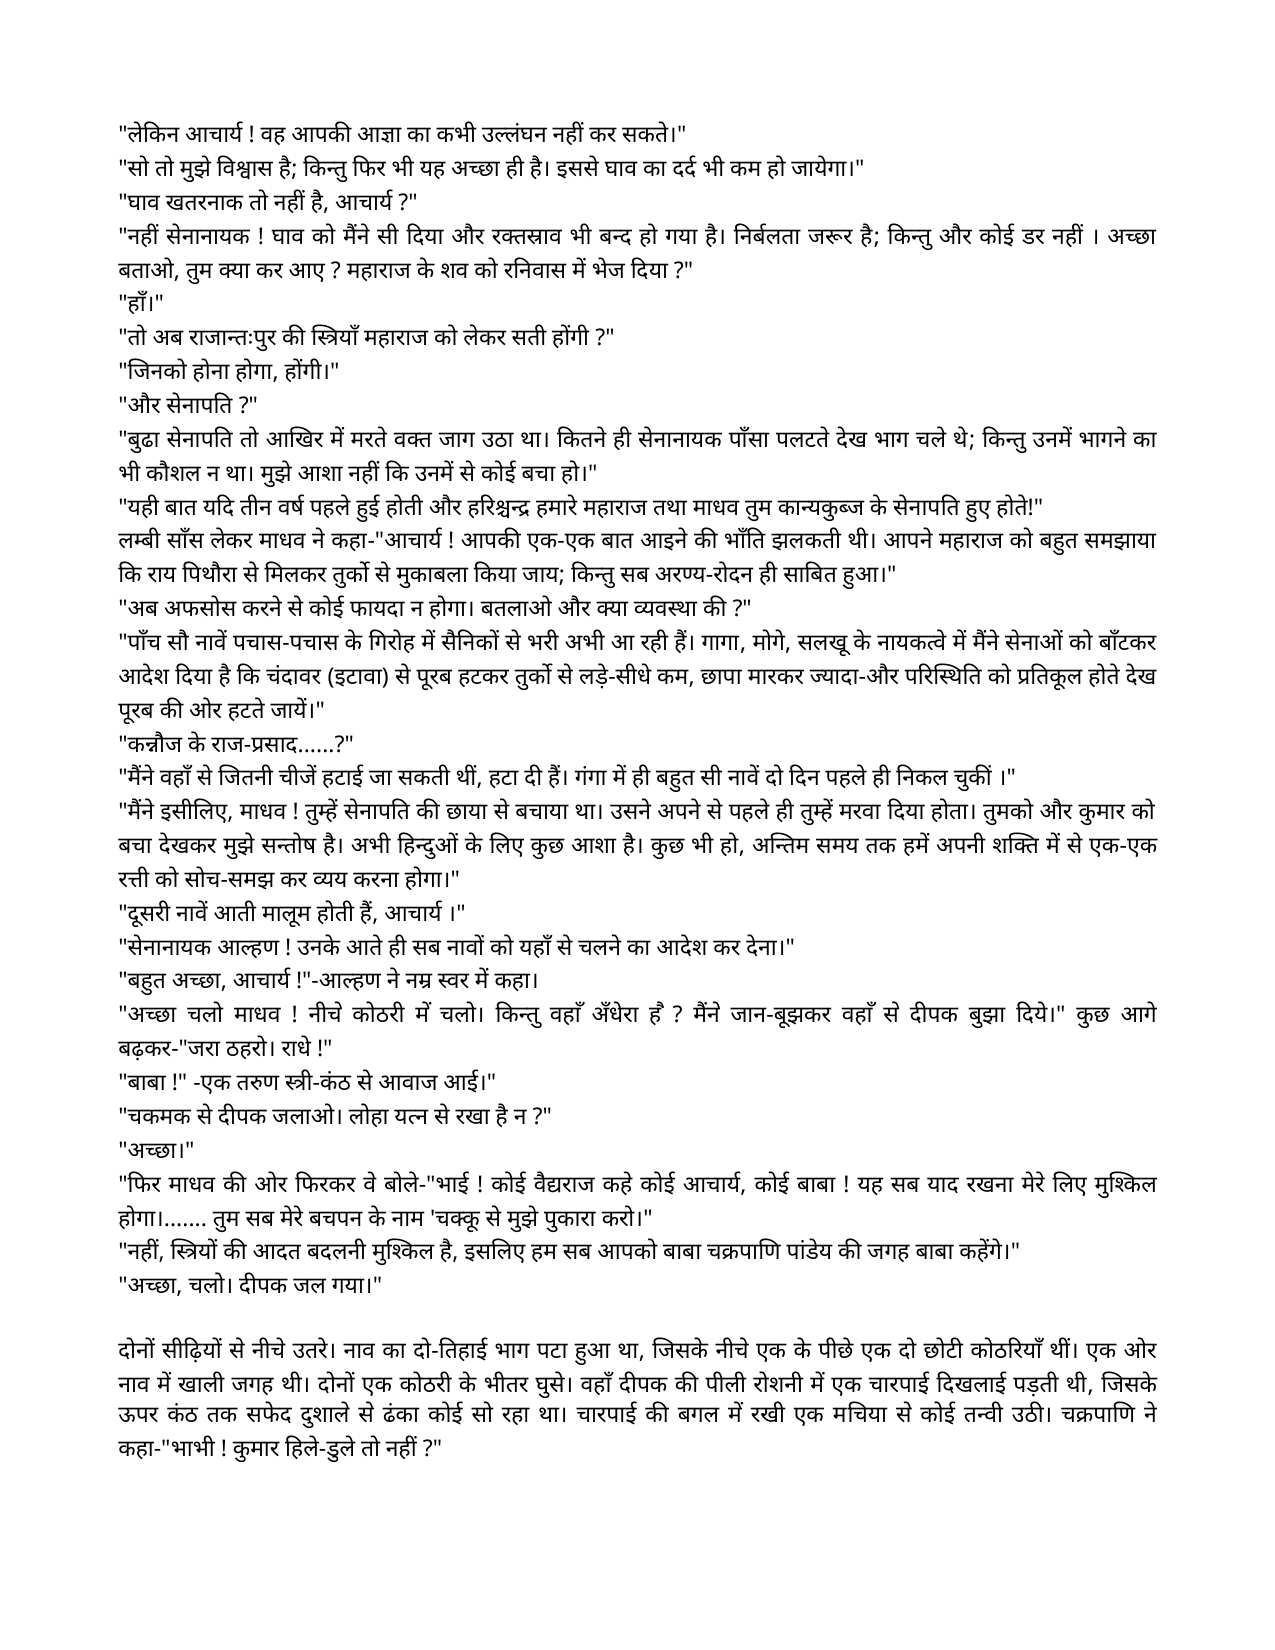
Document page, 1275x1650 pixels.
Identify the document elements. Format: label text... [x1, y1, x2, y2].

text "सेनानायक आल्हण ! उनके आते ही सब नावों को यहाँ से चलने का आदेश कर देना।" [118, 931, 1157, 964]
text "दूसरी नावें आती मालूम होती हैं, आचार्य ।" [118, 897, 1157, 931]
text "अच्छा, चलो। दीपक जल गया।" [118, 1269, 1157, 1303]
text "घाव खतरनाक तो नहीं है, आचार्य ?" [118, 186, 1157, 220]
text "बुढा सेनापति तो आखिर में मरते वक्त जाग उठा था। कितने ही सेनानायक पाँसा पलटते देख भाग चले थे; किन्तु उनमें भागने का भी कौशल न था। मुझे आशा नहीं कि उनमें से कोई बचा हो।" [118, 423, 1157, 491]
text "कन्नौज के राज-प्रसाद......?" [118, 727, 1157, 761]
text "लेकिन आचार्य ! वह आपकी आज्ञा का कभी उल्लंघन नहीं कर सकते।" [118, 118, 1157, 152]
text "मैंने इसीलिए, माधव ! तुम्हें सेनापति की छाया से बचाया था। उसने अपने से पहले ही तुम्हें मरवा दिया होता। तुमको और कुमार को बचा देखकर मुझे सन्तोष है। अभी हिन्दुओं के लिए कुछ आशा है। कुछ भी हो, अन्तिम समय तक हमें अपनी शक्ति में से एक-एक रत्ती को सोच-समझ कर व्यय करना होगा।" [118, 795, 1157, 897]
text "फिर माधव की ओर फिरकर वे बोले-"भाई ! कोई वैद्यराज कहे कोई आचार्य, कोई बाबा ! यह सब याद रखना मेरे लिए मुश्किल होगा।....... तुम सब मेरे बचपन के नाम 'चक्कू से मुझे पुकारा करो।" [118, 1168, 1157, 1235]
text "चकमक से दीपक जलाओ। लोहा यत्न से रखा है न ?" [118, 1100, 1157, 1134]
text "नहीं सेनानायक ! घाव को मैंने सी दिया और रक्तस्राव भी बन्द हो गया है। निर्बलता जरूर है; किन्तु और कोई डर नहीं । अच्छा बताओ, तुम क्या कर आए ? महाराज के शव को रनिवास में भेज दिया ?" [118, 220, 1157, 287]
text "अच्छा चलो माधव ! नीचे कोठरी में चलो। किन्तु वहाँ अँधेरा है ? मैंने जान-बूझकर वहाँ से दीपक बुझा दिये।" कुछ आगे बढ़कर-"जरा ठहरो। राधे !" [118, 998, 1157, 1066]
text "सो तो मुझे विश्वास है; किन्तु फिर भी यह अच्छा ही है। इससे घाव का दर्द भी कम हो जायेगा।" [118, 152, 1157, 186]
text "हाँ।" [118, 287, 1157, 321]
text "नहीं, स्त्रियों की आदत बदलनी मुश्किल है, इसलिए हम सब आपको बाबा चक्रपाणि पांडेय की जगह बाबा कहेंगे।" [118, 1235, 1157, 1269]
text "और सेनापति ?" [118, 389, 1157, 423]
text "तो अब राजान्तःपुर की स्त्रियाँ महाराज को लेकर सती होंगी ?" [118, 321, 1157, 355]
text लम्बी साँस लेकर माधव ने कहा-"आचार्य ! आपकी एक-एक बात आइने की भाँति झलकती थी। आपने महाराज को बहुत समझाया कि राय पिथौरा से मिलकर तुर्को से मुकाबला किया जाय; किन्तु सब अरण्य-रोदन ही साबित हुआ।" [118, 524, 1157, 592]
text "जिनको होना होगा, होंगी।" [118, 355, 1157, 389]
text दोनों सीढ़ियों से नीचे उतरे। नाव का दो-तिहाई भाग पटा हुआ था, जिसके नीचे एक के पीछे एक दो छोटी कोठरियाँ थीं। एक ओर नाव में खाली जगह थी। दोनों एक कोठरी के भीतर घुसे। वहाँ दीपक की पीली रोशनी में एक चारपाई दिखलाई पड़ती थी, जिसके ऊपर कंठ तक सफेद दुशाले से ढंका कोई सो रहा था। चारपाई की बगल में रखी एक मचिया से कोई तन्वी उठी। चक्रपाणि ने कहा-"भाभी ! कुमार हिले-डुले तो नहीं ?" [118, 1334, 1157, 1466]
text "बाबा !" -एक तरुण स्त्री-कंठ से आवाज आई।" [118, 1066, 1157, 1100]
text "पाँच सौ नावें पचास-पचास के गिरोह में सैनिकों से भरी अभी आ रही हैं। गागा, मोगे, सलखू के नायकत्वे में मैंने सेनाओं को बाँटकर आदेश दिया है कि चंदावर (इटावा) से पूरब हटकर तुर्को से लड़े-सीधे कम, छापा मारकर ज्यादा-और परिस्थिति को प्रतिकूल होते देख पूरब की ओर हटते जायें।" [118, 626, 1157, 727]
text "अच्छा।" [118, 1134, 1157, 1168]
text "बहुत अच्छा, आचार्य !"-आल्हण ने नम्र स्वर में कहा। [118, 964, 1157, 998]
text "अब अफसोस करने से कोई फायदा न होगा। बतलाओ और क्या व्यवस्था की ?" [118, 592, 1157, 626]
text "यही बात यदि तीन वर्ष पहले हुई होती और हरिश्चन्द्र हमारे महाराज तथा माधव तुम कान्यकुब्ज के सेनापति हुए होते!" [118, 491, 1157, 524]
text "मैंने वहाँ से जितनी चीजें हटाई जा सकती थीं, हटा दी हैं। गंगा में ही बहुत सी नावें दो दिन पहले ही निकल चुकीं ।" [118, 761, 1157, 795]
